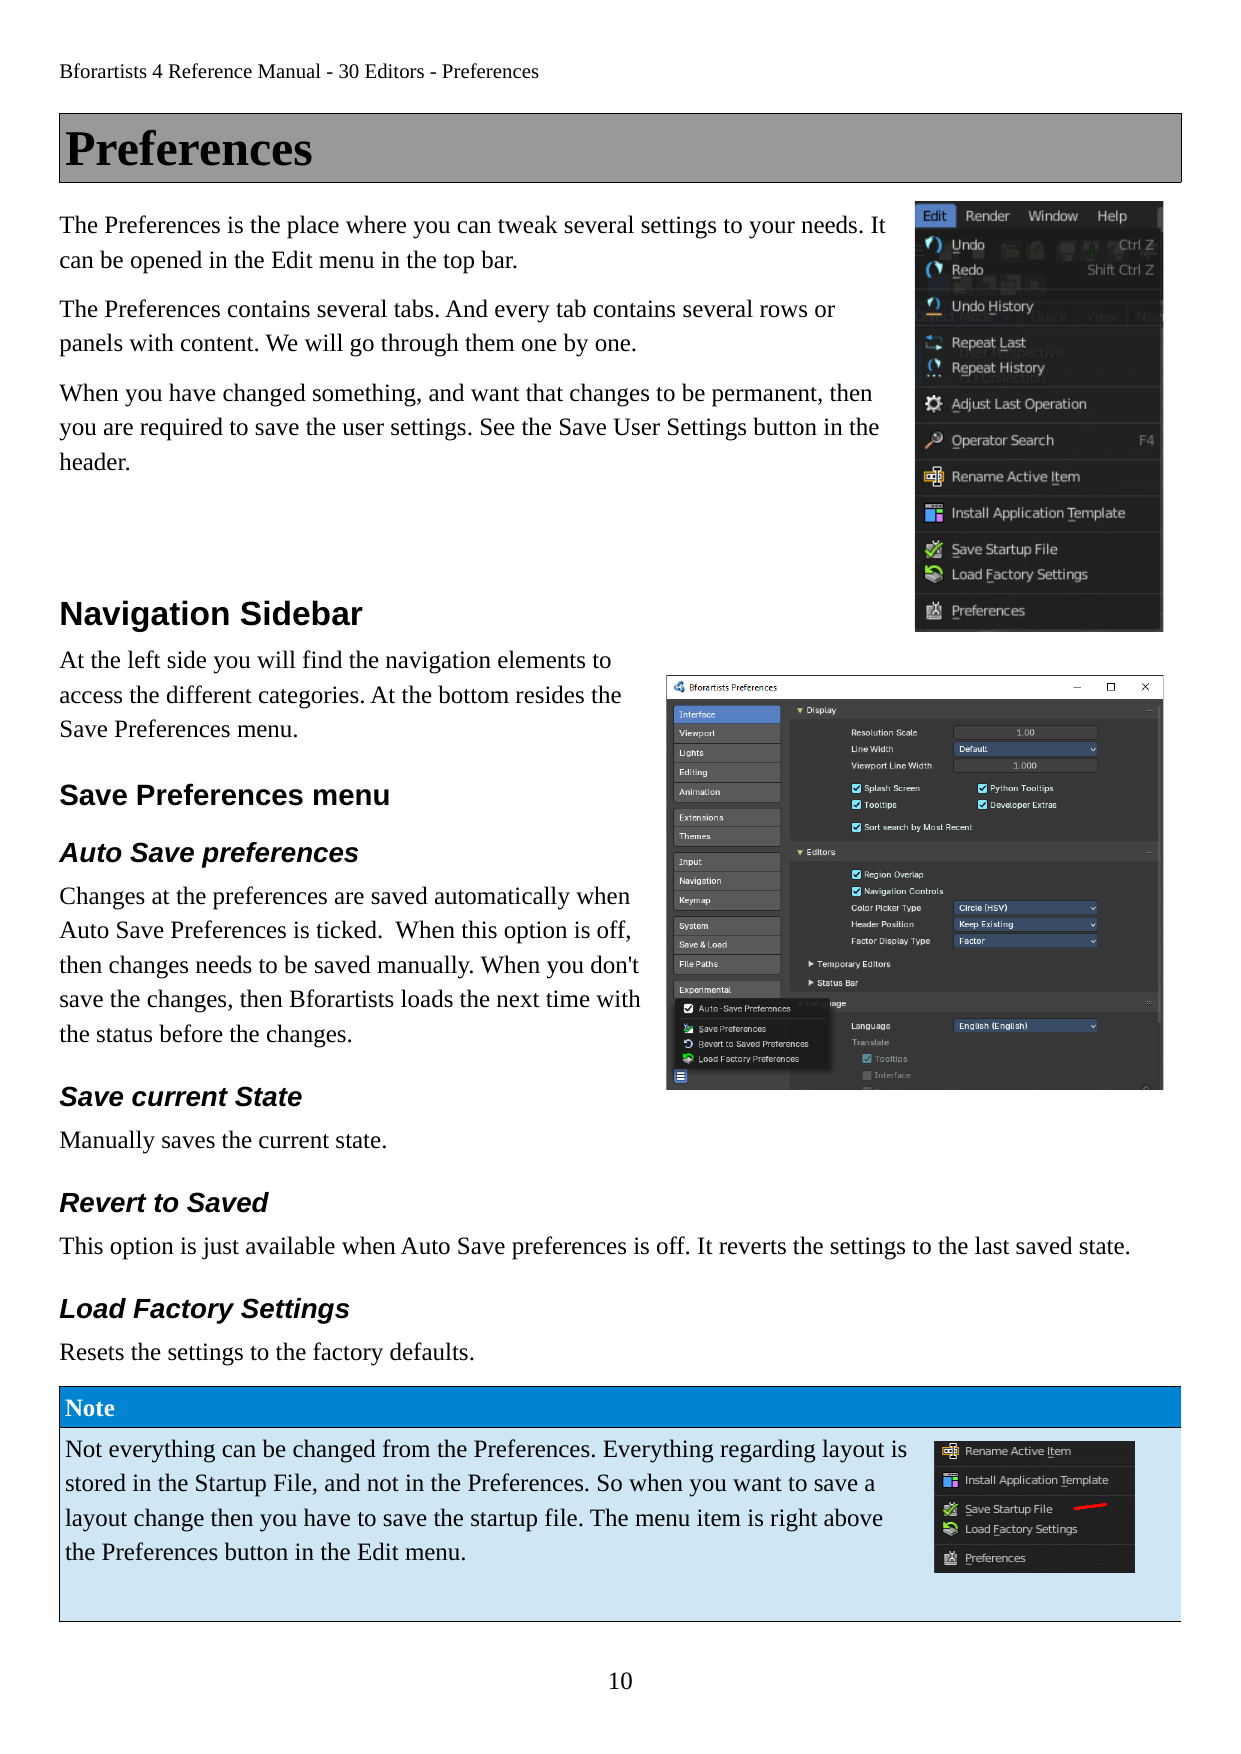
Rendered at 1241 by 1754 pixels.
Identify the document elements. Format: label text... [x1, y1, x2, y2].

subtitle [1164, 837, 1181, 869]
text When you have changed something, and want that changes to be permanent, then you are required to save the user settings. See the Save User Settings button in the header. [59, 378, 914, 475]
picture [666, 675, 1164, 1090]
subtitle Navigation Sidebar [59, 594, 1181, 633]
subtitle Revert to Saved [59, 1187, 1181, 1218]
text At the left side you will find the navigation elements to access the different categories. At the bottom resides the Save Preferences menu. [59, 645, 1181, 743]
table_header Preferences [60, 114, 1181, 182]
subtitle [1164, 778, 1181, 812]
text Changes at the preferences are saved automatically when Auto Save Preferences is ticked. When this option is off, then changes needs to be saved manually. When you don't save the changes, then Bforartists loads the next time with the status before the changes. [59, 881, 666, 1048]
subtitle Save Preferences menu [59, 778, 666, 812]
subtitle Auto Save preferences [59, 837, 666, 869]
subtitle Load Factory Settings [59, 1292, 1181, 1324]
table_header Note [60, 1387, 1181, 1427]
subtitle Save current State [59, 1081, 1181, 1112]
picture [934, 1441, 1135, 1573]
table_cell Not everything can be changed from the Preferences. Everything regarding layout is stored in the Startup File, and not in the Preferences. So when you want to save a layout change then you have to save the startup file. The menu item is right above the Preferences button in the Edit menu. [60, 1428, 1181, 1621]
text Resets the settings to the factory defaults. [59, 1337, 1181, 1366]
text This option is just available when Auto Save preferences is off. It reverts the settings to the last saved state. [59, 1231, 1181, 1260]
text The Preferences is the place where you can tweak several settings to your needs. It can be opened in the Edit menu in the top bar. [59, 211, 914, 274]
text Manually saves the current state. [59, 1125, 1181, 1154]
text The Preferences contains several tabs. And every tab contains several rows or panels with content. We will go through them one by one. [59, 294, 914, 357]
picture [914, 201, 1164, 632]
